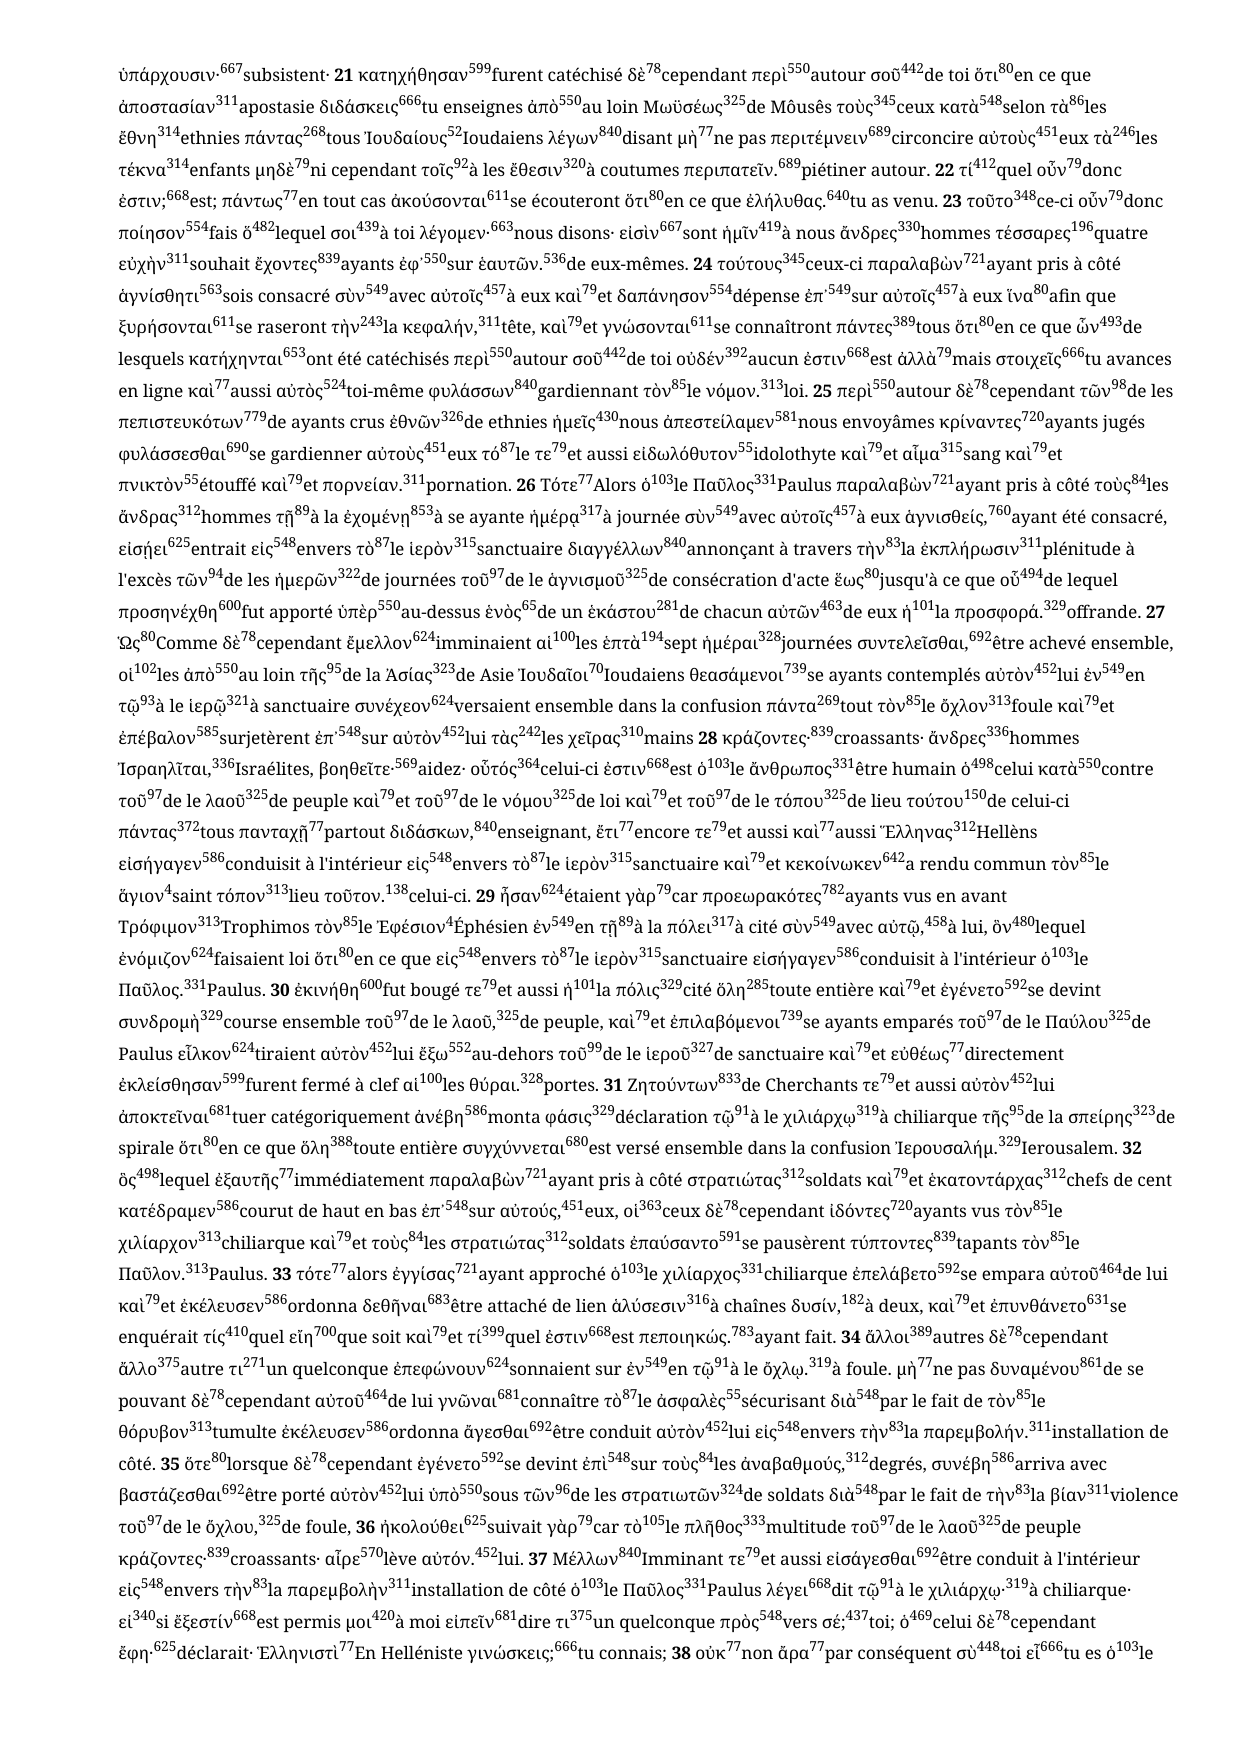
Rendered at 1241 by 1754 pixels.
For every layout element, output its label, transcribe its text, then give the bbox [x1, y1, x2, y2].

text 1 Ὡς80Comme δὲ78cependant ἐγένετο592se devint ἀναχθῆναι683être conduit de bas en haut ἡμᾶς416nous ἀποσπασθέντας743ayants étés tirés loin ἀπ᾽550au loin αὐτῶν,463de eux, εὐθυδρομήσαντες720ayants coursés droit ἤλθομεν581nous vînmes εἰς548envers τὴν83la Κῶ,311Kos, τῇ350à celle δὲ78cependant ἑξῆς77suivant εἰς548envers τὴν83la Ῥόδον311Rhodes κἀκεῖθεν77et de là εἰς548envers Πάταρα,314Patara, 2 καὶ79et εὑρόντες720ayants trouvés πλοῖον315navire διαπερῶν824traversant εἰς548envers Φοινίκην311Phénicie ἐπιβάντες720ayants surmontés ἀνήχθημεν.595nous fûmes conduit de bas en haut. 3 ἀναφάναντες720ayants apparus en lumière de bas en haut δὲ78cependant τὴν83la Κύπρον311Chypre καὶ79et καταλιπόντες720ayants laissés en contrebas αὐτὴν450elle εὐώνυμον51gauche ἐπλέομεν620nous naviguions εἰς548envers Συρίαν311Syrie καὶ79et κατήλθομεν581nous vînmes de haut en bas εἰς548envers Τύρον·311Tyr· ἐκεῖσε77là-bas γὰρ79car τὸ105le πλοῖον333navire ἦν625était ἀποφορτιζόμενον869se déchargeant τὸν85le γόμον.313chargement. 4 ἀνευρόντες720ayants trouvés de bas en haut δὲ78cependant τοὺς84les μαθητὰς312disciples ἐπεμείναμεν581nous restâmes sur αὐτοῦ77là-même ἡμέρας310journées ἑπτά,176sept, οἵτινες497lesquels des quelconques τῷ91à le Παύλῳ319à Paulus ἔλεγον624disaient διὰ550par τοῦ99de le πνεύματος327de souffle μὴ77ne pas ἐπιβαίνειν689surmonter εἰς548envers Ἱεροσόλυμα.314Ierosoluma. 5 ὅτε80lorsque δὲ78cependant ἐγένετο592se devint ἡμᾶς416nous ἐξαρτίσαι681ajuster à l'excès τὰς82les ἡμέρας,310journées, ἐξελθόντες720ayants sortis ἐπορευόμεθα626nous nous allions προπεμπόντων833de mandants en avant ἡμᾶς416nous πάντων383de tous σὺν549avec γυναιξὶν316à femmes καὶ79et τέκνοις320à enfants ἕως551jusqu'à ce que ἔξω552au-dehors τῆς95de la πόλεως,323de cité, καὶ79et θέντες720ayants posés τὰ86les γόνατα314genoux ἐπὶ548sur τὸν85le αἰγιαλὸν313rivage προσευξάμενοι739se ayants priés 6 ἀπησπασάμεθα587nous nous saluâmes au loin ἀλλήλους501les uns les autres καὶ79et ἀνέβημεν581nous montâmes εἰς548envers τὸ87le πλοῖον,315navire, ἐκεῖνοι363ceux-là δὲ78cependant ὑπέστρεψαν585retournèrent en arrière εἰς548envers τὰ246les ἴδια.347en propres. 7 Ἡμεῖς430Nous δὲ78cependant τὸν85le πλοῦν313navigation διανύσαντες720ayants accomplis pleinement ἀπὸ550au loin Τύρου323de Tyr κατηντήσαμεν581nous atteignîmes à l'encontre εἰς548envers Πτολεμαΐδα311Ptolémaïs καὶ79et ἀσπασάμενοι739se ayants salués τοὺς84les ἀδελφοὺς312frères ἐμείναμεν581nous restâmes ἡμέραν311journée μίαν177une παρ᾽549à côté αὐτοῖς.457à eux. 8 τῇ350à celle δὲ78cependant ἐπαύριον77lendemain ἐξελθόντες720ayants sortis ἤλθομεν581nous vînmes εἰς548envers Καισάρειαν311Kaesareia καὶ79et εἰσελθόντες720ayants venus à l'intérieur εἰς548envers τὸν85le οἶκον313maison Φιλίππου325de Philippe τοῦ97de le εὐαγγελιστοῦ,325de évangéliste, ὄντος834de étant ἐκ550hors τῶν96de les ἑπτά,64de sept, ἐμείναμεν581nous restâmes παρ᾽549à côté αὐτῷ.458à lui. 9 τούτῳ352à celui-ci δὲ78cependant ἦσαν624étaient θυγατέρες328filles τέσσαρες194quatre παρθένοι328vierges προφητεύουσαι.837prophétisantes. 10 Ἐπιμενόντων833de Restants sur δὲ78cependant ἡμέρας310journées πλείους1plus nombreusement κατῆλθέν586vint de haut en bas τις287un quelconque ἀπὸ550au loin τῆς95de la Ἰουδαίας323de Ioudaia προφήτης331prophète ὀνόματι321à nom Ἅγαβος,331Agabus, 11 καὶ79et ἐλθὼν721ayant venu πρὸς548vers ἡμᾶς416nous καὶ79et ἄρας721ayant levé τὴν83la ζώνην311ceinture τοῦ97de le Παύλου,325de Paulus, δήσας721ayant attaché de lien ἑαυτοῦ537de lui-même τοὺς84les πόδας312pieds καὶ79et τὰς82les χεῖρας310mains εἶπεν·586dit· τάδε347cependant ceux-ci λέγει668dit τὸ105le πνεῦμα333souffle τὸ105le ἅγιον·24saint· τὸν85le ἄνδρα313homme οὗ492de lequel ἐστιν668est ἡ101la ζώνη329ceinture αὕτη,154celle-ci, οὕτως77ainsi δήσουσιν605attacheront de lien ἐν549en Ἰερουσαλὴμ317à Ierousalem οἱ102les Ἰουδαῖοι70Ioudaiens καὶ79et παραδώσουσιν605livreront εἰς548envers χεῖρας310mains ἐθνῶν.326de ethnies. 12 ὡς80comme δὲ78cependant ἠκούσαμεν581nous écoutâmes ταῦτα,347ces-ci, παρεκαλοῦμεν620nous appelions à côté ἡμεῖς430nous τε79et aussi καὶ79et οἱ102les ἐντόπιοι70résidents τοῦ360de ce μὴ77ne pas ἀναβαίνειν689monter αὐτὸν452lui εἰς548envers Ἰερουσαλήμ.311Ierousalem. 13 τότε77alors ἀπεκρίθη600fut répondu ὁ103le Παῦλος·331Paulus· τί399quel ποιεῖτε665vous faites κλαίοντες839pleurants καὶ79et συνθρύπτοντές839brisants ensemble μου424de moi τὴν83la καρδίαν;311coeur; ἐγὼ431moi γὰρ79car οὐ77non μόνον77seulement δεθῆναι683être attaché de lien ἀλλὰ79mais καὶ77aussi ἀποθανεῖν681mourir loin εἰς548envers Ἰερουσαλὴμ311Ierousalem ἑτοίμως77préparement ἔχω664j'ai ὑπὲρ550au-dessus τοῦ99de le ὀνόματος327de nom τοῦ97de le κυρίου325de Maître Ἰησοῦ.325de Iésous. 14 μὴ77ne pas πειθομένου885de étant persuadé δὲ78cependant αὐτοῦ464de lui ἡσυχάσαμεν581nous tranquillisâmes εἰπόντες·720ayants dits· τοῦ97de le κυρίου325de Maître τὸ105le θέλημα333volonté γινέσθω.576se devienne. 15 Μετὰ548Après δὲ78cependant τὰς82les ἡμέρας310journées ταύτας135celles-ci ἐπισκευασάμενοι739se ayants équipés sur ἀνεβαίνομεν620nous montions εἰς548envers Ἱεροσόλυμα·314Ierosoluma· 16 συνῆλθον585vinrent ensemble δὲ78cependant καὶ77aussi τῶν96de les μαθητῶν324de disciples ἀπὸ550au loin Καισαρείας323de Kaesareia σὺν549avec ἡμῖν,419à nous, ἄγοντες839conduisants παρ᾽549à côté ᾧ486à lequel ξενισθῶμεν906que nous soyons traité en étrangers Μνάσωνί319à Mnason τινι275à un quelconque Κυπρίῳ,319à Chypriote, ἀρχαίῳ10à originaire μαθητῇ.319à disciple. 17 Γενομένων733de Se ayants devenus δὲ78cependant ἡμῶν423de nous εἰς548envers Ἱεροσόλυμα314Ierosoluma ἀσμένως77joyeusement ἀπεδέξαντο591se acceptèrent loin ἡμᾶς416nous οἱ102les ἀδελφοί.330frères. 18 Τῇ350à Celle δὲ78cependant ἐπιούσῃ826à survenante εἰσῄει625entrait ὁ103le Παῦλος331Paulus σὺν549avec ἡμῖν419à nous πρὸς548vers Ἰάκωβον,313Iakobos, πάντες389tous τε79et aussi παρεγένοντο591se devinrent à côté οἱ102les πρεσβύτεροι.70plus anciens. 19 καὶ79et ἀσπασάμενος740se ayant salué αὐτοὺς451eux ἐξηγεῖτο631se racontait καθ᾽548selon ἓν55un ἕκαστον,271chacun, ὧν493de lesquels ἐποίησεν586fit ὁ103le θεὸς331Dieu ἐν549en τοῖς92à les ἔθνεσιν320à ethnies διὰ550par τῆς95de la διακονίας323de service αὐτοῦ.464de lui. 20 Οἱ468Ceux δὲ78cependant ἀκούσαντες720ayants écoutés ἐδόξαζον624glorifiaient τὸν85le θεὸν313Dieu εἶπόν585dirent τε79et aussi αὐτῷ·458à lui· θεωρεῖς,666tu observes, ἀδελφέ,337frère, πόσαι171combien grandes? μυριάδες328myriades εἰσὶν667sont ἐν549en τοῖς90à les Ἰουδαίοις58à Ioudaiens τῶν357de ceux πεπιστευκότων777de ayants crus καὶ79et πάντες286tous ζηλωταὶ330zélotes τοῦ97de le νόμου325de loi ὑπάρχουσιν·667subsistent· 21 κατηχήθησαν599furent catéchisé δὲ78cependant περὶ550autour σοῦ442de toi ὅτι80en ce que ἀποστασίαν311apostasie διδάσκεις666tu enseignes ἀπὸ550au loin Μωϋσέως325de Môusês τοὺς345ceux κατὰ548selon τὰ86les ἔθνη314ethnies πάντας268tous Ἰουδαίους52Ioudaiens λέγων840disant μὴ77ne pas περιτέμνειν689circoncire αὐτοὺς451eux τὰ246les τέκνα314enfants μηδὲ79ni cependant τοῖς92à les ἔθεσιν320à coutumes περιπατεῖν.689piétiner autour. 22 τί412quel οὖν79donc ἐστιν;668est; πάντως77en tout cas ἀκούσονται611se écouteront ὅτι80en ce que ἐλήλυθας.640tu as venu. 23 τοῦτο348ce-ci οὖν79donc ποίησον554fais ὅ482lequel σοι439à toi λέγομεν·663nous disons· εἰσὶν667sont ἡμῖν419à nous ἄνδρες330hommes τέσσαρες196quatre εὐχὴν311souhait ἔχοντες839ayants ἐφ᾽550sur ἑαυτῶν.536de eux-mêmes. 24 τούτους345ceux-ci παραλαβὼν721ayant pris à côté ἁγνίσθητι563sois consacré σὺν549avec αὐτοῖς457à eux καὶ79et δαπάνησον554dépense ἐπ᾽549sur αὐτοῖς457à eux ἵνα80afin que ξυρήσονται611se raseront τὴν243la κεφαλήν,311tête, καὶ79et γνώσονται611se connaîtront πάντες389tous ὅτι80en ce que ὧν493de lesquels κατήχηνται653ont été catéchisés περὶ550autour σοῦ442de toi οὐδέν392aucun ἐστιν668est ἀλλὰ79mais στοιχεῖς666tu avances en ligne καὶ77aussi αὐτὸς524toi-même φυλάσσων840gardiennant τὸν85le νόμον.313loi. 25 περὶ550autour δὲ78cependant τῶν98de les πεπιστευκότων779de ayants crus ἐθνῶν326de ethnies ἡμεῖς430nous ἀπεστείλαμεν581nous envoyâmes κρίναντες720ayants jugés φυλάσσεσθαι690se gardienner αὐτοὺς451eux τό87le τε79et aussi εἰδωλόθυτον55idolothyte καὶ79et αἷμα315sang καὶ79et πνικτὸν55étouffé καὶ79et πορνείαν.311pornation. 26 Τότε77Alors ὁ103le Παῦλος331Paulus παραλαβὼν721ayant pris à côté τοὺς84les ἄνδρας312hommes τῇ89à la ἐχομένῃ853à se ayante ἡμέρᾳ317à journée σὺν549avec αὐτοῖς457à eux ἁγνισθείς,760ayant été consacré, εἰσῄει625entrait εἰς548envers τὸ87le ἱερὸν315sanctuaire διαγγέλλων840annonçant à travers τὴν83la ἐκπλήρωσιν311plénitude à l'excès τῶν94de les ἡμερῶν322de journées τοῦ97de le ἁγνισμοῦ325de consécration d'acte ἕως80jusqu'à ce que οὗ494de lequel προσηνέχθη600fut apporté ὑπὲρ550au-dessus ἑνὸς65de un ἑκάστου281de chacun αὐτῶν463de eux ἡ101la προσφορά.329offrande. 27 Ὡς80Comme δὲ78cependant ἔμελλον624imminaient αἱ100les ἑπτὰ194sept ἡμέραι328journées συντελεῖσθαι,692être achevé ensemble, οἱ102les ἀπὸ550au loin τῆς95de la Ἀσίας323de Asie Ἰουδαῖοι70Ioudaiens θεασάμενοι739se ayants contemplés αὐτὸν452lui ἐν549en τῷ93à le ἱερῷ321à sanctuaire συνέχεον624versaient ensemble dans la confusion πάντα269tout τὸν85le ὄχλον313foule καὶ79et ἐπέβαλον585surjetèrent ἐπ᾽548sur αὐτὸν452lui τὰς242les χεῖρας310mains 28 κράζοντες·839croassants· ἄνδρες336hommes Ἰσραηλῖται,336Israélites, βοηθεῖτε·569aidez· οὗτός364celui-ci ἐστιν668est ὁ103le ἄνθρωπος331être humain ὁ498celui κατὰ550contre τοῦ97de le λαοῦ325de peuple καὶ79et τοῦ97de le νόμου325de loi καὶ79et τοῦ97de le τόπου325de lieu τούτου150de celui-ci πάντας372tous πανταχῇ77partout διδάσκων,840enseignant, ἔτι77encore τε79et aussi καὶ77aussi Ἕλληνας312Hellèns εἰσήγαγεν586conduisit à l'intérieur εἰς548envers τὸ87le ἱερὸν315sanctuaire καὶ79et κεκοίνωκεν642a rendu commun τὸν85le ἅγιον4saint τόπον313lieu τοῦτον.138celui-ci. 29 ἦσαν624étaient γὰρ79car προεωρακότες782ayants vus en avant Τρόφιμον313Trophimos τὸν85le Ἐφέσιον4Éphésien ἐν549en τῇ89à la πόλει317à cité σὺν549avec αὐτῷ,458à lui, ὃν480lequel ἐνόμιζον624faisaient loi ὅτι80en ce que εἰς548envers τὸ87le ἱερὸν315sanctuaire εἰσήγαγεν586conduisit à l'intérieur ὁ103le Παῦλος.331Paulus. 30 ἐκινήθη600fut bougé τε79et aussi ἡ101la πόλις329cité ὅλη285toute entière καὶ79et ἐγένετο592se devint συνδρομὴ329course ensemble τοῦ97de le λαοῦ,325de peuple, καὶ79et ἐπιλαβόμενοι739se ayants emparés τοῦ97de le Παύλου325de Paulus εἷλκον624tiraient αὐτὸν452lui ἔξω552au-dehors τοῦ99de le ἱεροῦ327de sanctuaire καὶ79et εὐθέως77directement ἐκλείσθησαν599furent fermé à clef αἱ100les θύραι.328portes. 31 Ζητούντων833de Cherchants τε79et aussi αὐτὸν452lui ἀποκτεῖναι681tuer catégoriquement ἀνέβη586monta φάσις329déclaration τῷ91à le χιλιάρχῳ319à chiliarque τῆς95de la σπείρης323de spirale ὅτι80en ce que ὅλη388toute entière συγχύννεται680est versé ensemble dans la confusion Ἰερουσαλήμ.329Ierousalem. 32 ὃς498lequel ἐξαυτῆς77immédiatement παραλαβὼν721ayant pris à côté στρατιώτας312soldats καὶ79et ἑκατοντάρχας312chefs de cent κατέδραμεν586courut de haut en bas ἐπ᾽548sur αὐτούς,451eux, οἱ363ceux δὲ78cependant ἰδόντες720ayants vus τὸν85le χιλίαρχον313chiliarque καὶ79et τοὺς84les στρατιώτας312soldats ἐπαύσαντο591se pausèrent τύπτοντες839tapants τὸν85le Παῦλον.313Paulus. 33 τότε77alors ἐγγίσας721ayant approché ὁ103le χιλίαρχος331chiliarque ἐπελάβετο592se empara αὐτοῦ464de lui καὶ79et ἐκέλευσεν586ordonna δεθῆναι683être attaché de lien ἁλύσεσιν316à chaînes δυσίν,182à deux, καὶ79et ἐπυνθάνετο631se enquérait τίς410quel εἴη700que soit καὶ79et τί399quel ἐστιν668est πεποιηκώς.783ayant fait. 34 ἄλλοι389autres δὲ78cependant ἄλλο375autre τι271un quelconque ἐπεφώνουν624sonnaient sur ἐν549en τῷ91à le ὄχλῳ.319à foule. μὴ77ne pas δυναμένου861de se pouvant δὲ78cependant αὐτοῦ464de lui γνῶναι681connaître τὸ87le ἀσφαλὲς55sécurisant διὰ548par le fait de τὸν85le θόρυβον313tumulte ἐκέλευσεν586ordonna ἄγεσθαι692être conduit αὐτὸν452lui εἰς548envers τὴν83la παρεμβολήν.311installation de côté. 35 ὅτε80lorsque δὲ78cependant ἐγένετο592se devint ἐπὶ548sur τοὺς84les ἀναβαθμούς,312degrés, συνέβη586arriva avec βαστάζεσθαι692être porté αὐτὸν452lui ὑπὸ550sous τῶν96de les στρατιωτῶν324de soldats διὰ548par le fait de τὴν83la βίαν311violence τοῦ97de le ὄχλου,325de foule, 36 ἠκολούθει625suivait γὰρ79car τὸ105le πλῆθος333multitude τοῦ97de le λαοῦ325de peuple κράζοντες·839croassants· αἶρε570lève αὐτόν.452lui. 37 Μέλλων840Imminant τε79et aussi εἰσάγεσθαι692être conduit à l'intérieur εἰς548envers τὴν83la παρεμβολὴν311installation de côté ὁ103le Παῦλος331Paulus λέγει668dit τῷ91à le χιλιάρχῳ·319à chiliarque· εἰ340si ἔξεστίν668est permis μοι420à moi εἰπεῖν681dire τι375un quelconque πρὸς548vers σέ;437toi; ὁ469celui δὲ78cependant ἔφη·625déclarait· Ἑλληνιστὶ77En Helléniste γινώσκεις;666tu connais; 38 οὐκ77non ἄρα77par conséquent σὺ448toi εἶ666tu es ὁ103le Αἰγύπτιος71Égyptien ὁ498celui πρὸ550d'avant τούτων147de celles-ci τῶν94de les ἡμερῶν322de journées ἀναστατώσας721ayant dérangé καὶ79et ἐξαγαγὼν721ayant conduit dehors εἰς548envers τὴν83la ἔρημον51déserte τοὺς84les τετρακισχιλίους178quatre mille ἄνδρας312hommes τῶν96de les σικαρίων;324de sicaires; 39 εἶπεν586dit δὲ78cependant ὁ103le Παῦλος·331Paulus· ἐγὼ431moi ἄνθρωπος331être humain μέν79certes εἰμι664je suis Ἰουδαῖος,22Ioudaien, Ταρσεὺς331De Tarse τῆς95de la Κιλικίας,323de Cilicie, οὐκ77non ἀσήμου14de insignifiante πόλεως323de cité πολίτης·331citoyen· δέομαι670je m'attache de lien δέ78cependant σου,442de toi, ἐπίτρεψόν554permets μοι420à moi λαλῆσαι681bavarder πρὸς548vers τὸν85le λαόν.313peuple. 40 ἐπιτρέψαντος716de ayant permis δὲ78cependant αὐτοῦ464de lui ὁ103le Παῦλος331Paulus ἑστὼς783ayant dressé ἐπὶ550sur τῶν96de les ἀναβαθμῶν324de degrés κατέσεισεν586secoua de haut en bas τῇ249à la χειρὶ317à main τῷ91à le λαῷ.319à peuple. πολλῆς279de nombreuse δὲ78cependant σιγῆς323de silence γενομένης732de se ayante devenue προσεφώνησεν586sonna auprès τῇ249à la Ἑβραΐδι8à Hébraïque διαλέκτῳ317à dialecte λέγων·840disant· [118, 59, 1181, 1665]
